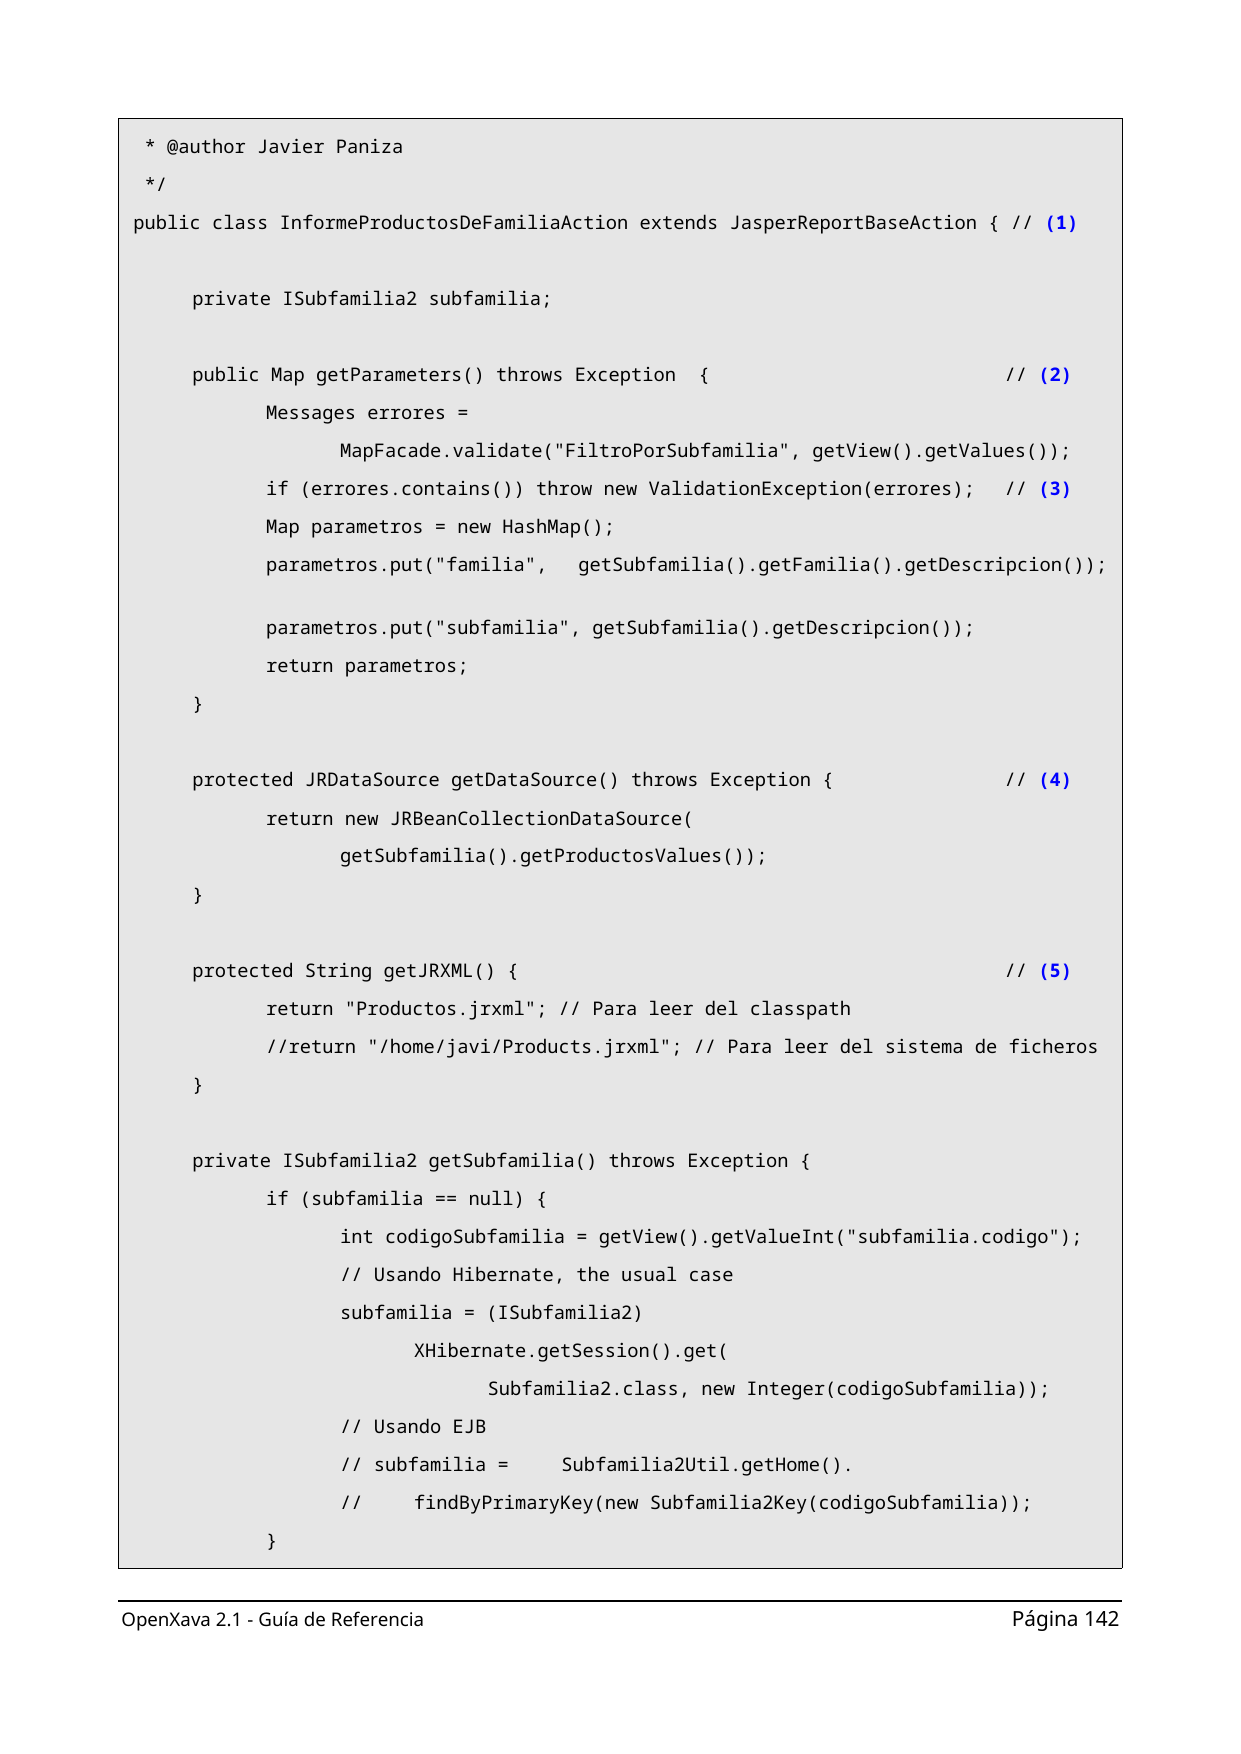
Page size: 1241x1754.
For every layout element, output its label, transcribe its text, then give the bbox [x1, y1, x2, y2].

text parametros.put("subfamilia", getSubfamilia().getDescripcion()); [119, 600, 1122, 638]
text } [119, 866, 1122, 904]
text } [119, 676, 1122, 714]
text */ [119, 156, 1122, 194]
text // findByPrimaryKey(new Subfamilia2Key(codigoSubfamilia)); [119, 1474, 1122, 1512]
text MapFacade.validate("FiltroPorSubfamilia", getView().getValues()); [119, 422, 1122, 460]
text return "Productos.jrxml"; // Para leer del classpath [119, 980, 1122, 1018]
text protected JRDataSource getDataSource() throws Exception { // (4) [119, 752, 1122, 790]
text // subfamilia = Subfamilia2Util.getHome(). [119, 1436, 1122, 1474]
text Map parametros = new HashMap(); [119, 498, 1122, 536]
text if (subfamilia == null) { [119, 1170, 1122, 1208]
text int codigoSubfamilia = getView().getValueInt("subfamilia.codigo"); [119, 1208, 1122, 1246]
text Messages errores = [119, 384, 1122, 422]
text } [119, 1056, 1122, 1094]
text public Map getParameters() throws Exception { // (2) [119, 346, 1122, 384]
text } [119, 1512, 1122, 1568]
text subfamilia = (ISubfamilia2) [119, 1284, 1122, 1322]
text // Usando Hibernate, the usual case [119, 1246, 1122, 1284]
text parametros.put("familia", getSubfamilia().getFamilia().getDescripcion()); [119, 536, 1122, 600]
text private ISubfamilia2 subfamilia; [119, 270, 1122, 308]
text return parametros; [119, 638, 1122, 676]
text public class InformeProductosDeFamiliaAction extends JasperReportBaseAction { // (1) [119, 194, 1122, 232]
text //return "/home/javi/Products.jrxml"; // Para leer del sistema de ficheros [119, 1018, 1122, 1056]
text private ISubfamilia2 getSubfamilia() throws Exception { [119, 1132, 1122, 1170]
text Subfamilia2.class, new Integer(codigoSubfamilia)); [119, 1360, 1122, 1398]
text protected String getJRXML() { // (5) [119, 942, 1122, 980]
text XHibernate.getSession().get( [119, 1322, 1122, 1360]
text * @author Javier Paniza [119, 119, 1122, 156]
text if (errores.contains()) throw new ValidationException(errores); // (3) [119, 460, 1122, 498]
text // Usando EJB [119, 1398, 1122, 1436]
text getSubfamilia().getProductosValues()); [119, 828, 1122, 866]
text return new JRBeanCollectionDataSource( [119, 790, 1122, 828]
